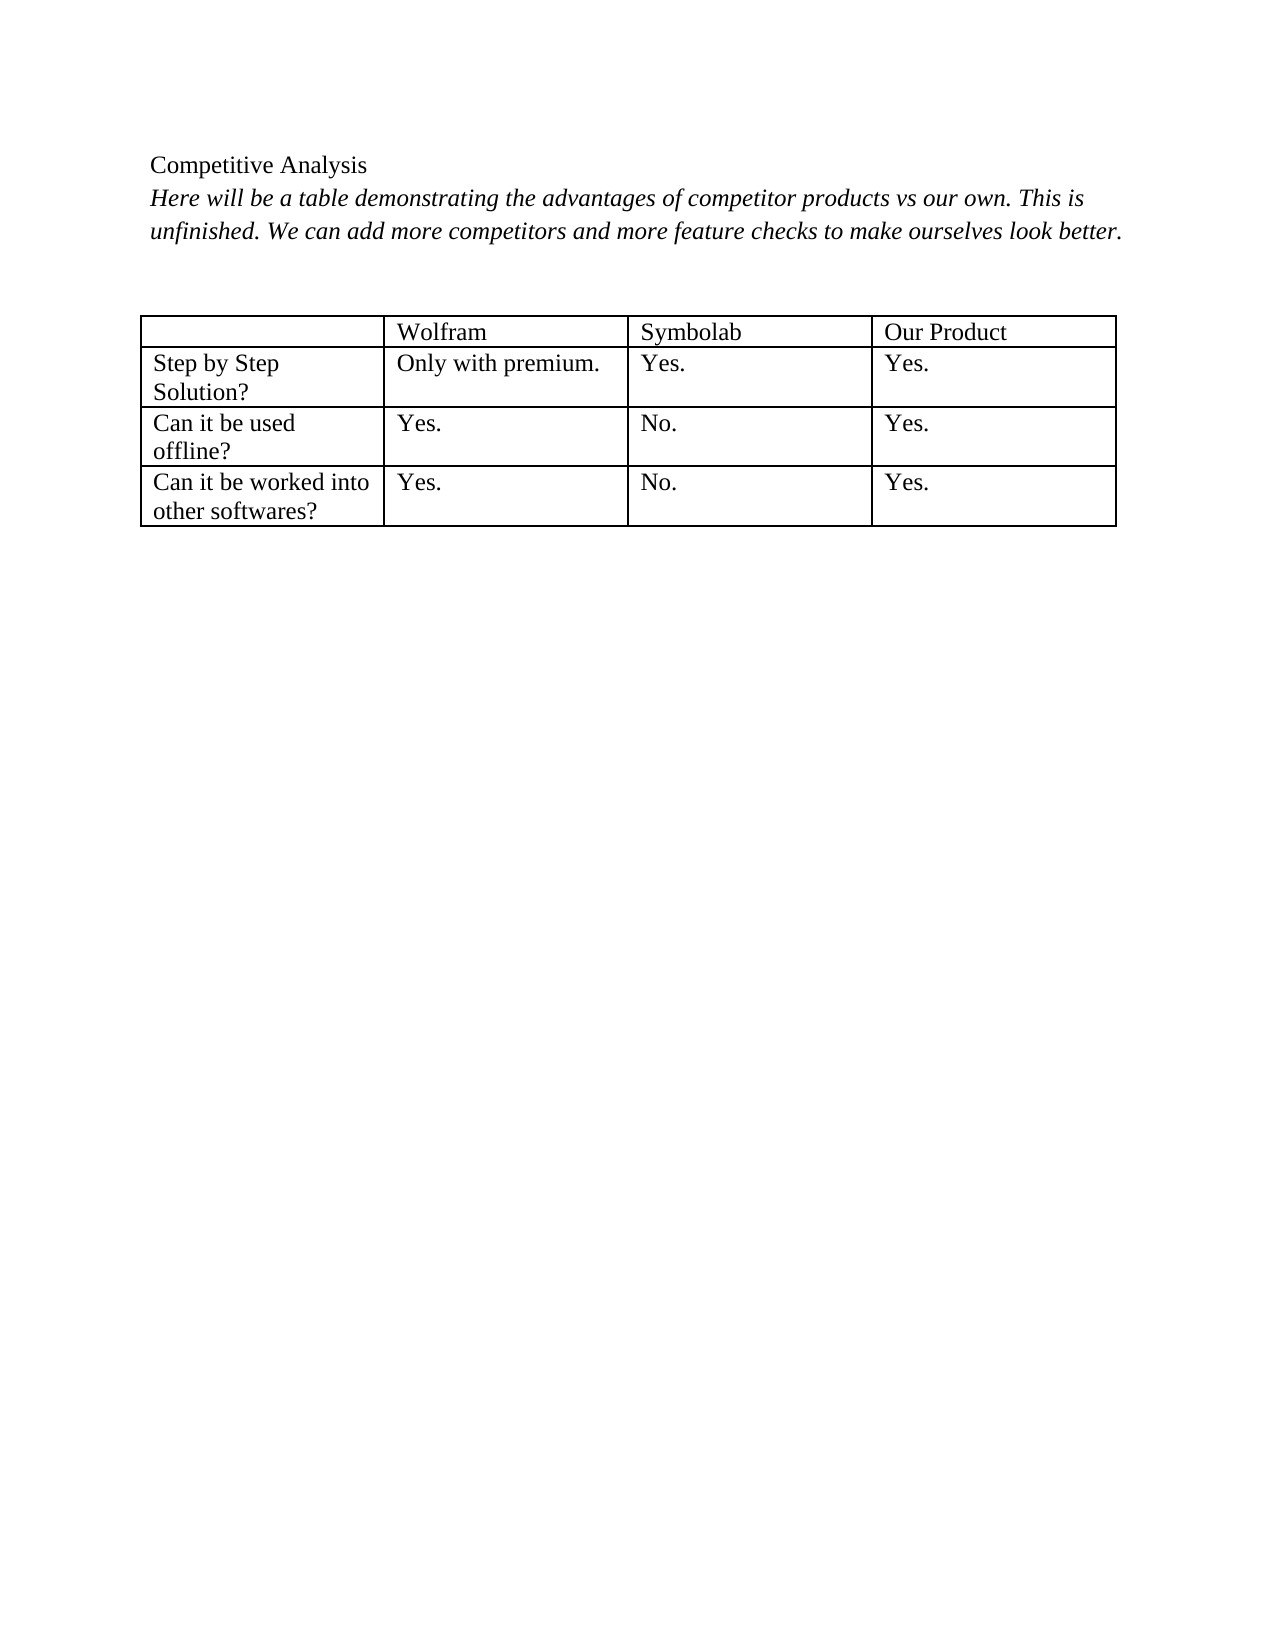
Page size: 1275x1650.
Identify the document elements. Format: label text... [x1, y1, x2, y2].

table_cell Yes. [873, 467, 1115, 525]
table_cell Yes. [873, 348, 1115, 406]
table_cell Step by Step Solution? [142, 348, 383, 406]
table_cell Can it be used offline? [142, 408, 383, 465]
text Here will be a table demonstrating the advantages of competitor products vs our own. This is unfinished. We can add more competitors and more feature checks to make ourselves look better. [150, 183, 1125, 245]
text Competitive Analysis [150, 150, 1125, 179]
table_cell Yes. [873, 408, 1115, 465]
table_header [142, 317, 383, 346]
table_cell Yes. [385, 467, 627, 525]
table_header Wolfram [385, 317, 627, 346]
table_cell Yes. [385, 408, 627, 465]
table_cell Can it be worked into other softwares? [142, 467, 383, 525]
table_header Our Product [873, 317, 1115, 346]
table_cell Yes. [629, 348, 871, 406]
table_cell No. [629, 467, 871, 525]
table_header Symbolab [629, 317, 871, 346]
table_cell Only with premium. [385, 348, 627, 406]
table_cell No. [629, 408, 871, 465]
